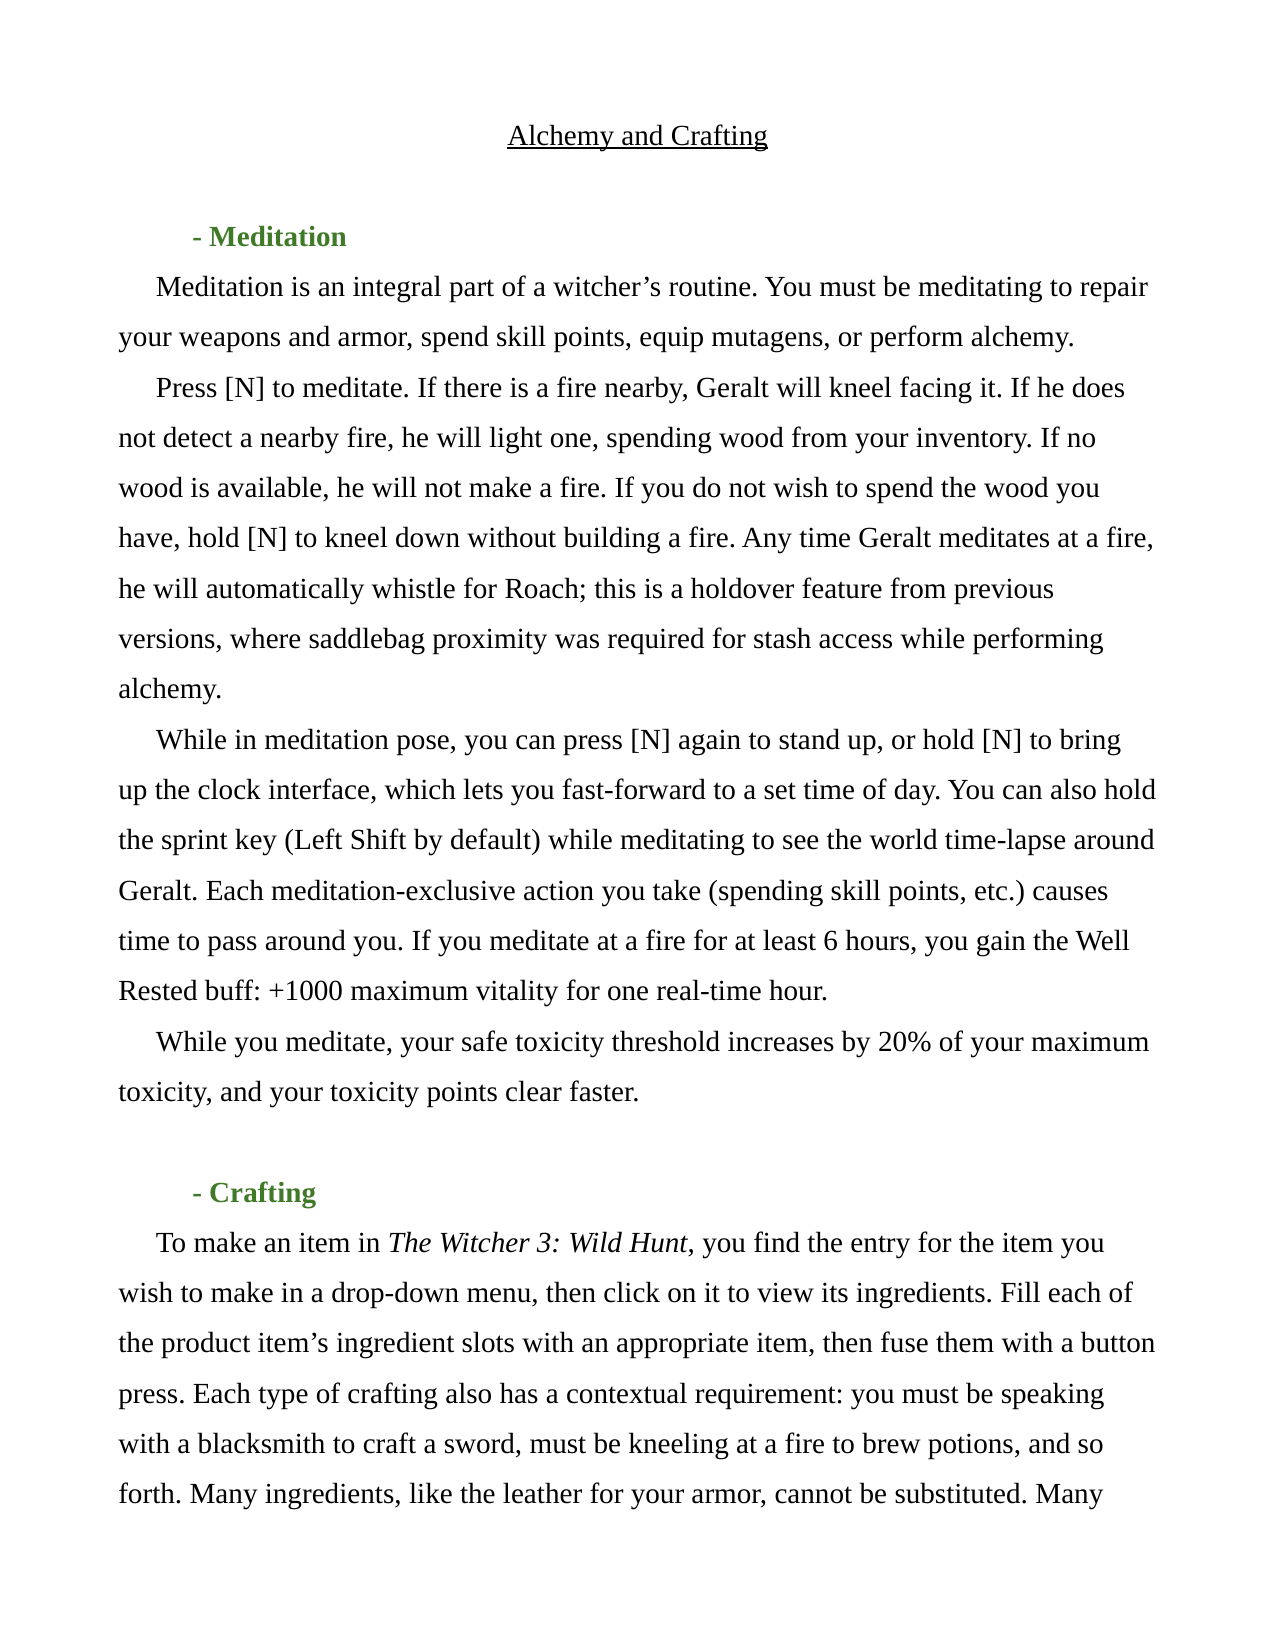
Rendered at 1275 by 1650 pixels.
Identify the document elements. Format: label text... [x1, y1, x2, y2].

text Press [N] to meditate. If there is a fire nearby, Geralt will kneel facing it. If he does not detect a nearby fire, he will light one, spending wood from your inventory. If no wood is available, he will not make a fire. If you do not wish to spend the wood you have, hold [N] to kneel down without building a fire. Any time Geralt meditates at a fire, he will automatically whistle for Roach; this is a holdover feature from previous versions, where saddlebag proximity was required for stash access while performing alchemy. [118, 370, 1157, 705]
text While in meditation pose, you can press [N] again to stand up, or hold [N] to bring up the clock interface, which lets you fast-forward to a set time of day. You can also hold the sprint key (Left Shift by default) while meditating to see the world time-lapse around Geralt. Each meditation-exclusive action you take (spending skill points, etc.) causes time to pass around you. If you meditate at a fire for at least 6 hours, you gain the Well Rested buff: +1000 maximum vitality for one real-time hour. [118, 722, 1157, 1007]
text - Meditation [118, 219, 1157, 252]
text Alchemy and Crafting [118, 118, 1157, 152]
text While you meditate, your safe toxicity threshold increases by 20% of your maximum toxicity, and your toxicity points clear faster. [118, 1024, 1157, 1108]
text - Crafting [118, 1175, 1157, 1208]
text Meditation is an integral part of a witcher’s routine. You must be meditating to repair your weapons and armor, spend skill points, equip mutagens, or perform alchemy. [118, 269, 1157, 353]
text To make an item in The Witcher 3: Wild Hunt, you find the entry for the item you wish to make in a drop-down menu, then click on it to view its ingredients. Fill each of the product item’s ingredient slots with an appropriate item, then fuse them with a button press. Each type of crafting also has a contextual requirement: you must be speaking with a blacksmith to craft a sword, must be kneeling at a fire to brew potions, and so forth. Many ingredients, like the leather for your armor, cannot be substituted. Many [118, 1225, 1157, 1510]
